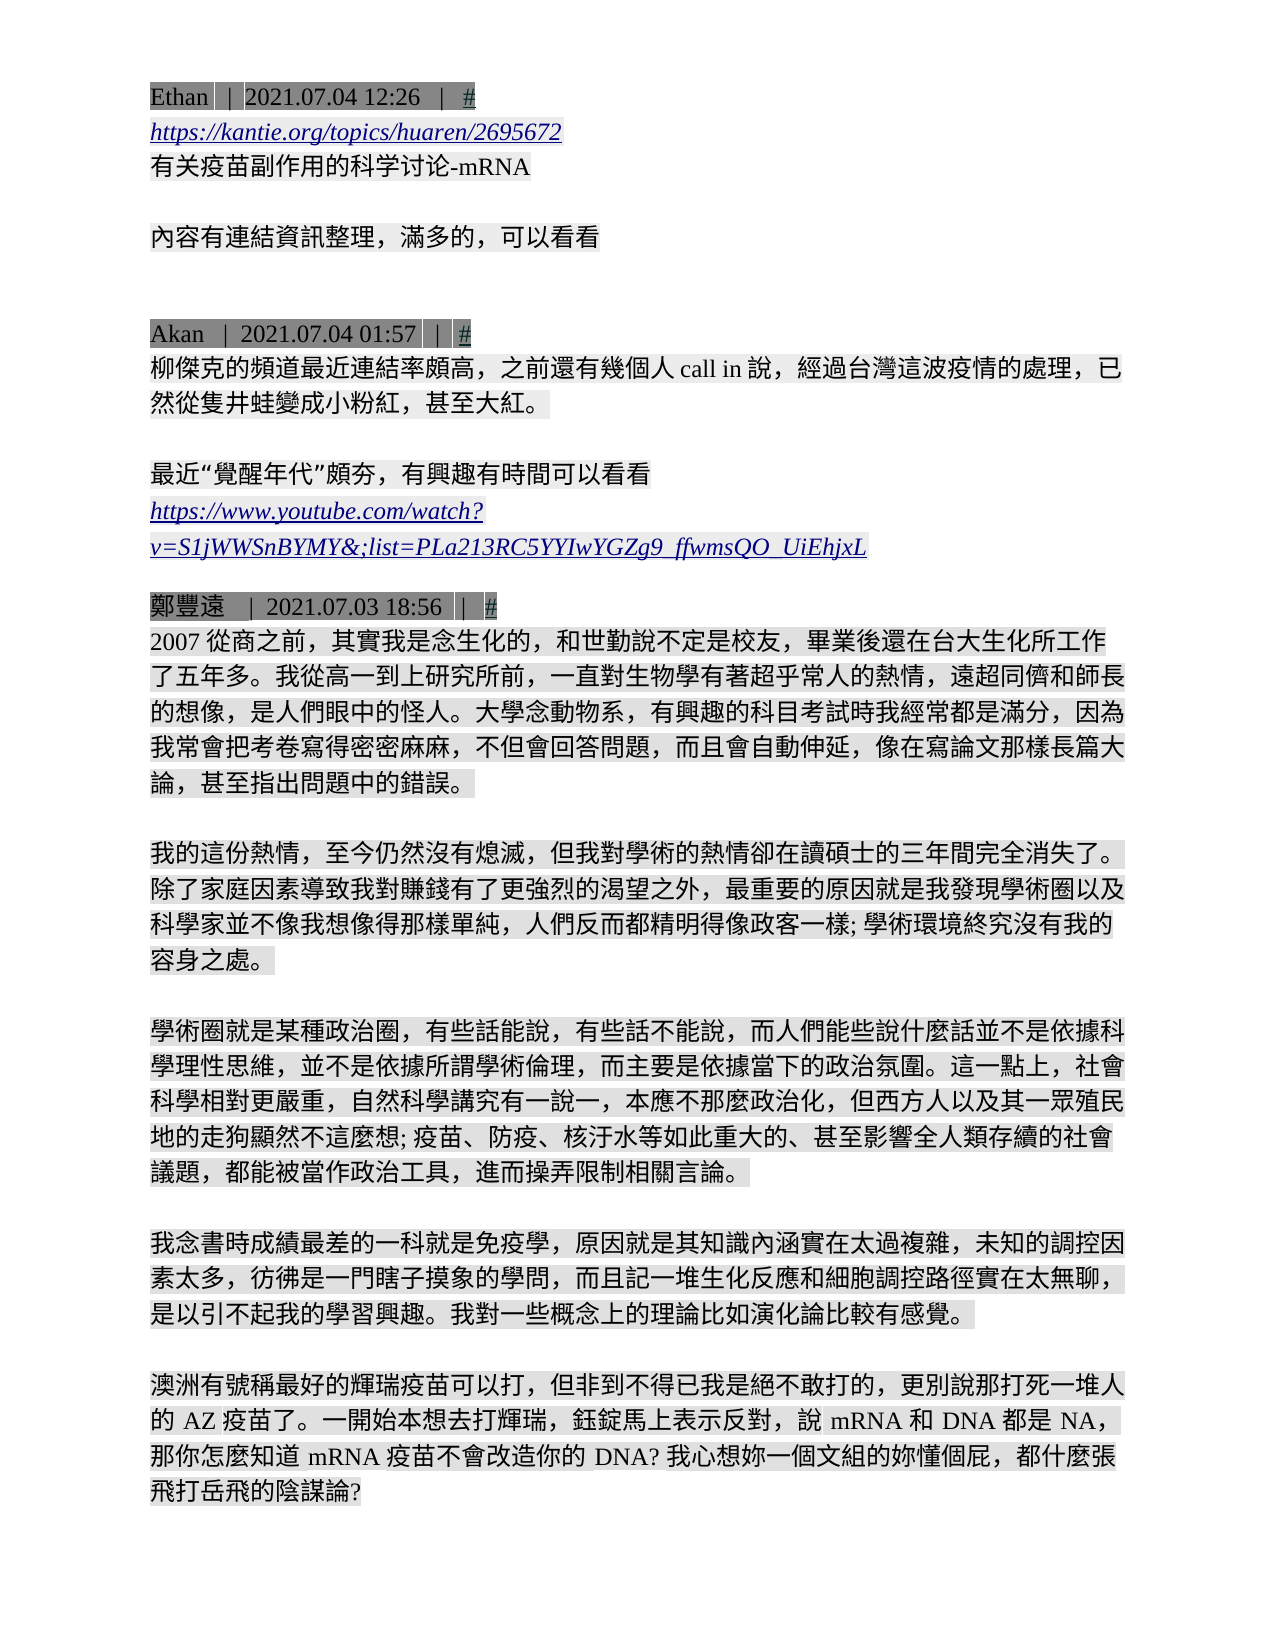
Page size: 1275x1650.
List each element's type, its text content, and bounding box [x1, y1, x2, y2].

text https://kantie.org/topics/huaren/2695672 有关疫苗副作用的科学讨论-mRNA 內容有連結資訊整理，滿多的，可以看看 [150, 110, 1125, 287]
text 2007 從商之前，其實我是念生化的，和世勤說不定是校友，畢業後還在台大生化所工作了五年多。我從高一到上研究所前，一直對生物學有著超乎常人的熱情，遠超同儕和師長的想像，是人們眼中的怪人。大學念動物系，有興趣的科目考試時我經常都是滿分，因為我常會把考卷寫得密密麻麻，不但會回答問題，而且會自動伸延，像在寫論文那樣長篇大論，甚至指出問題中的錯誤。 我的這份熱情，至今仍然沒有熄滅，但我對學術的熱情卻在讀碩士的三年間完全消失了。除了家庭因素導致我對賺錢有了更強烈的渴望之外，最重要的原因就是我發現學術圈以及科學家並不像我想像得那樣單純，人們反而都精明得像政客一樣; 學術環境終究沒有我的容身之處。 學術圈就是某種政治圈，有些話能說，有些話不能說，而人們能些說什麼話並不是依據科學理性思維，並不是依據所謂學術倫理，而主要是依據當下的政治氛圍。這一點上，社會科學相對更嚴重，自然科學講究有一說一，本應不那麼政治化，但西方人以及其一眾殖民地的走狗顯然不這麼想; 疫苗、防疫、核汙水等如此重大的、甚至影響全人類存續的社會議題，都能被當作政治工具，進而操弄限制相關言論。 我念書時成績最差的一科就是免疫學，原因就是其知識內涵實在太過複雜，未知的調控因素太多，彷彿是一門瞎子摸象的學問，而且記一堆生化反應和細胞調控路徑實在太無聊，是以引不起我的學習興趣。我對一些概念上的理論比如演化論比較有感覺。 澳洲有號稱最好的輝瑞疫苗可以打，但非到不得已我是絕不敢打的，更別說那打死一堆人的 AZ 疫苗了。一開始本想去打輝瑞，鈺錠馬上表示反對，說 mRNA 和 DNA 都是 NA，那你怎麼知道 mRNA 疫苗不會改造你的 DNA? 我心想妳一個文組的妳懂個屁，都什麼張飛打岳飛的陰謀論? [150, 621, 1125, 1542]
text Ethan | 2021.07.04 12:26 | # [150, 75, 1125, 110]
text 柳傑克的頻道最近連結率頗高，之前還有幾個人call in說，經過台灣這波疫情的處理，已然從隻井蛙變成小粉紅，甚至大紅。 最近“覺醒年代”頗夯，有興趣有時間可以看看 https://www.youtube.com/watch?v=S1jWWSnBYMY&;list=PLa213RC5YYIwYGZg9_ffwmsQO_UiEhjxL [150, 348, 1125, 560]
text Akan | 2021.07.04 01:57 | # [150, 312, 1125, 348]
text 鄭豐遠 | 2021.07.03 18:56 | # [150, 585, 1125, 621]
